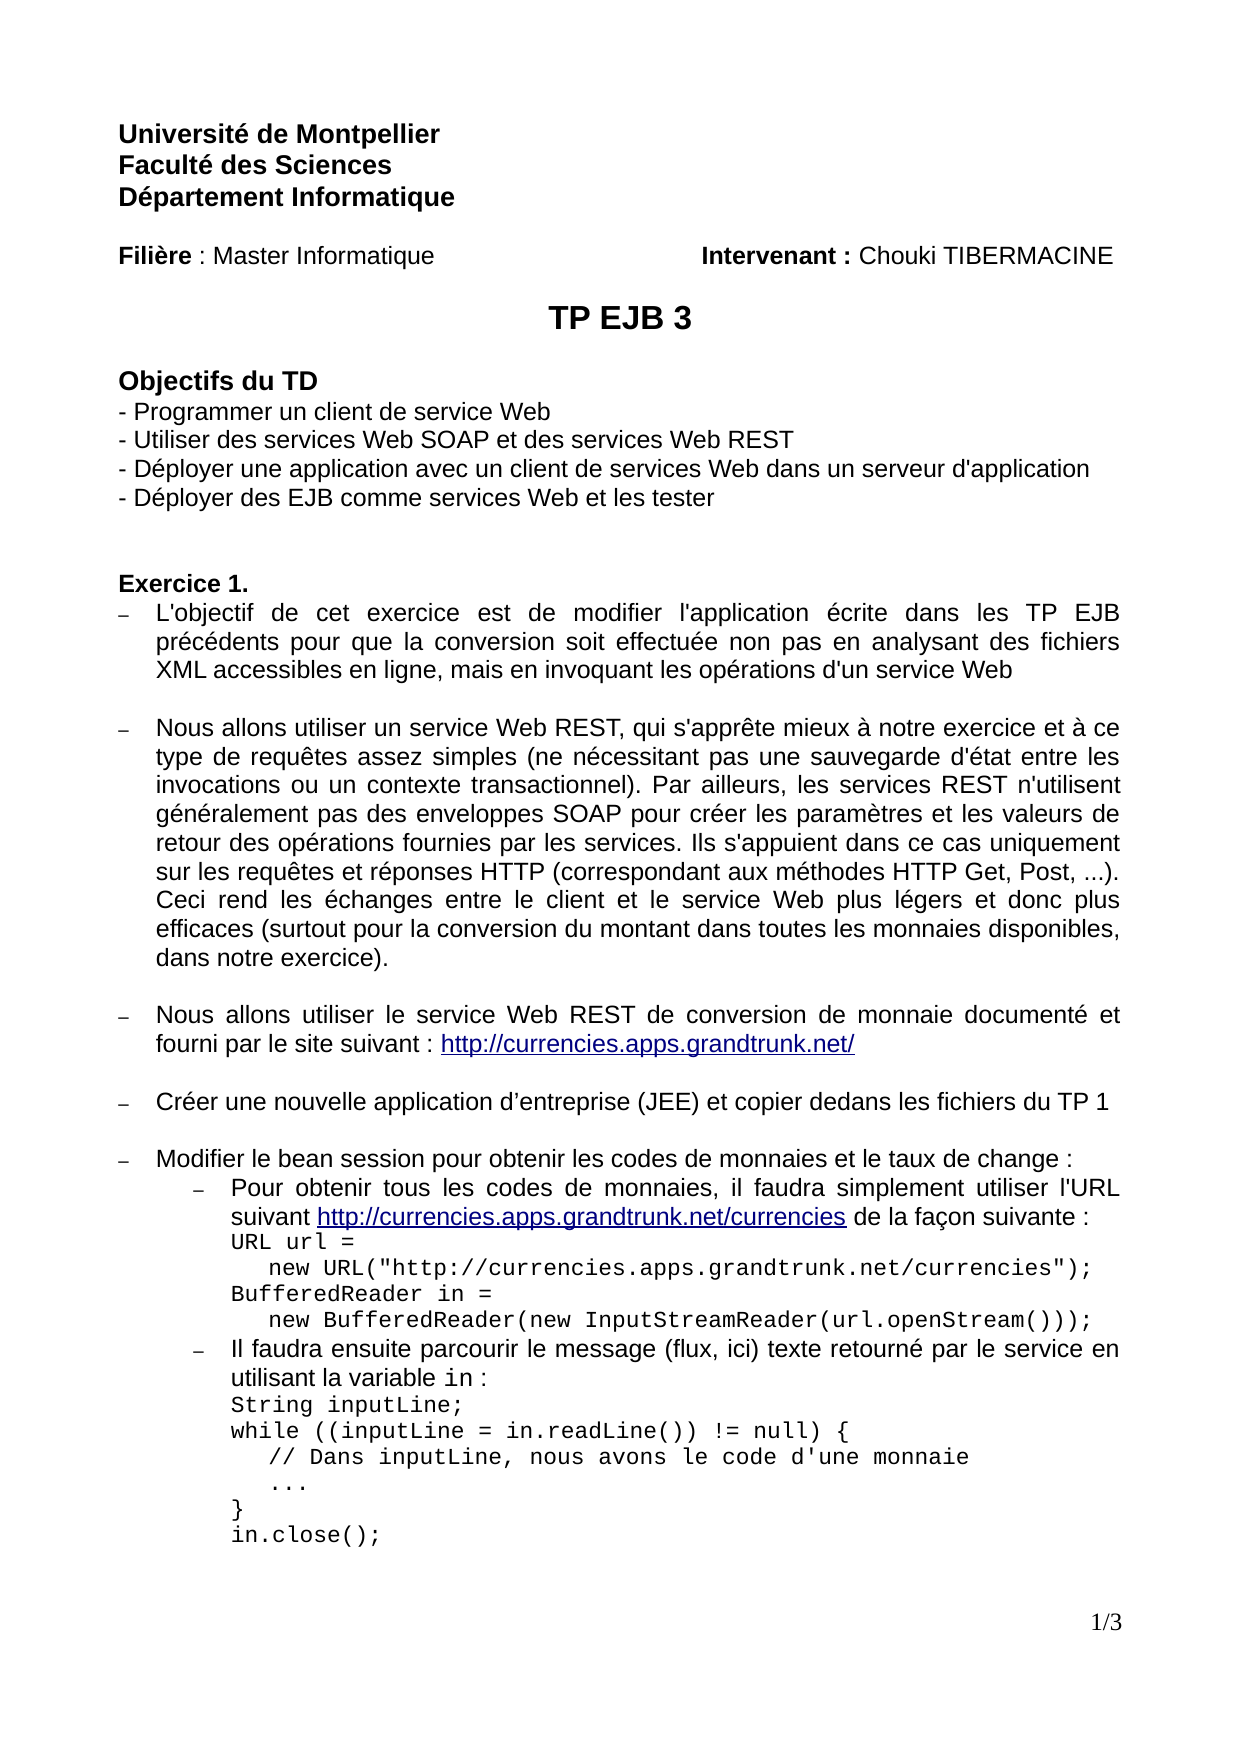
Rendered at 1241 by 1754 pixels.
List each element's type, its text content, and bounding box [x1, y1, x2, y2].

list ... [231, 1472, 1122, 1497]
list Modifier le bean session pour obtenir les codes de monnaies et le taux de change : [118, 1144, 1122, 1173]
text Objectifs du TD [118, 365, 1122, 397]
list BufferedReader in = [193, 1282, 1122, 1308]
list String inputLine; [193, 1394, 1122, 1420]
text TP EJB 3 [118, 298, 1122, 337]
list Il faudra ensuite parcourir le message (flux, ici) texte retourné par le service en utilisant la variable in : [193, 1334, 1122, 1394]
text - Utiliser des services Web SOAP et des services Web REST [118, 425, 1122, 454]
text Faculté des Sciences [118, 149, 1122, 181]
text Filière : Master Informatique Intervenant : Chouki TIBERMACINE [118, 241, 1122, 269]
list in.close(); [193, 1523, 1122, 1549]
text - Programmer un client de service Web [118, 397, 1122, 425]
list L'objectif de cet exercice est de modifier l'application écrite dans les TP EJB précédents pour que la conversion soit effectuée non pas en analysant des fichiers XML accessibles en ligne, mais en invoquant les opérations d'un service Web [118, 598, 1122, 684]
text Département Informatique [118, 181, 1122, 212]
list Créer une nouvelle application d’entreprise (JEE) et copier dedans les fichiers du TP 1 [118, 1087, 1122, 1115]
list new BufferedReader(new InputStreamReader(url.openStream())); [231, 1308, 1122, 1334]
list while ((inputLine = in.readLine()) != null) { [193, 1420, 1122, 1446]
list // Dans inputLine, nous avons le code d'une monnaie [231, 1446, 1122, 1472]
text Université de Montpellier [118, 118, 1122, 149]
list Nous allons utiliser un service Web REST, qui s'apprête mieux à notre exercice et à ce type de requêtes assez simples (ne nécessitant pas une sauvegarde d'état entre les invocations ou un contexte transactionnel). Par ailleurs, les services REST n'utilisent généralement pas des enveloppes SOAP pour créer les paramètres et les valeurs de retour des opérations fournies par les services. Ils s'appuient dans ce cas uniquement sur les requêtes et réponses HTTP (correspondant aux méthodes HTTP Get, Post, ...). Ceci rend les échanges entre le client et le service Web plus légers et donc plus efficaces (surtout pour la conversion du montant dans toutes les monnaies disponibles, dans notre exercice). [118, 713, 1122, 972]
text Exercice 1. [118, 569, 1122, 598]
list Nous allons utiliser le service Web REST de conversion de monnaie documenté et fourni par le site suivant : http://currencies.apps.grandtrunk.net/ [118, 1000, 1122, 1058]
list URL url = [193, 1230, 1122, 1256]
text - Déployer une application avec un client de services Web dans un serveur d'application [118, 454, 1122, 483]
list } [193, 1497, 1122, 1523]
list new URL("http://currencies.apps.grandtrunk.net/currencies"); [231, 1256, 1122, 1282]
list Pour obtenir tous les codes de monnaies, il faudra simplement utiliser l'URL suivant http://currencies.apps.grandtrunk.net/currencies de la façon suivante : [193, 1173, 1122, 1230]
text - Déployer des EJB comme services Web et les tester [118, 483, 1122, 512]
